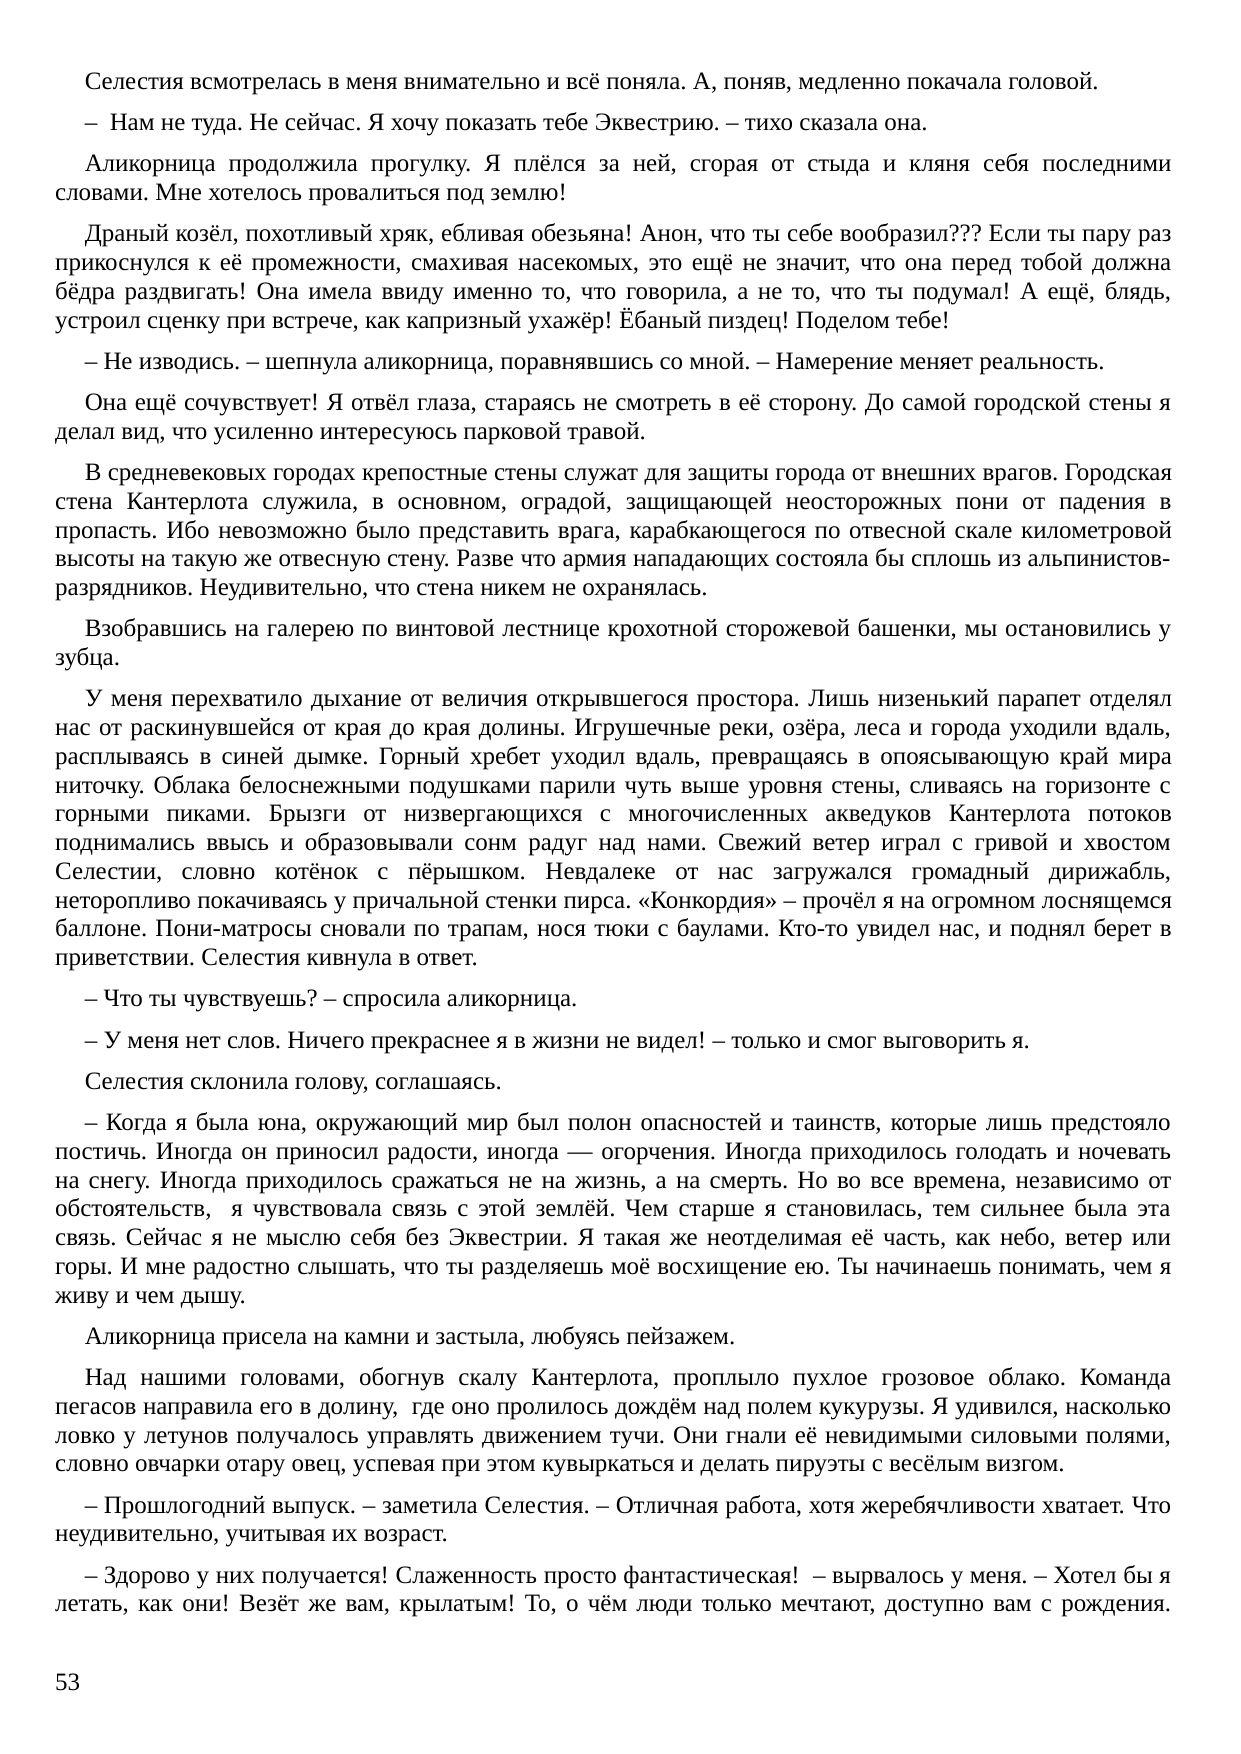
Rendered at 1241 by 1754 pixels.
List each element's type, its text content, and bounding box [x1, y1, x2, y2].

text – У меня нет слов. Ничего прекраснее я в жизни не видел! – только и смог выговорить я. [55, 1025, 1173, 1053]
text Над нашими головами, обогнув скалу Кантерлота, проплыло пухлое грозовое облако. Команда пегасов направила его в долину, где оно пролилось дождём над полем кукурузы. Я удивился, насколько ловко у летунов получалось управлять движением тучи. Они гнали её невидимыми силовыми полями, словно овчарки отару овец, успевая при этом кувыркаться и делать пируэты с весёлым визгом. [55, 1362, 1173, 1477]
text – Нам не туда. Не сейчас. Я хочу показать тебе Эквестрию. – тихо сказала она. [55, 107, 1173, 136]
text Селестия склонила голову, соглашаясь. [55, 1066, 1173, 1095]
text Взобравшись на галерею по винтовой лестнице крохотной сторожевой башенки, мы остановились у зубца. [55, 613, 1173, 671]
text – Не изводись. – шепнула аликорница, поравнявшись со мной. – Намерение меняет реальность. [55, 346, 1173, 375]
text Драный козёл, похотливый хряк, ебливая обезьяна! Анон, что ты себе вообразил??? Если ты пару раз прикоснулся к её промежности, смахивая насекомых, это ещё не значит, что она перед тобой должна бёдра раздвигать! Она имела ввиду именно то, что говорила, а не то, что ты подумал! А ещё, блядь, устроил сценку при встрече, как капризный ухажёр! Ёбаный пиздец! Поделом тебе! [55, 218, 1173, 333]
text – Что ты чувствуешь? – спросила аликорница. [55, 983, 1173, 1012]
text В средневековых городах крепостные стены служат для защиты города от внешних врагов. Городская стена Кантерлота служила, в основном, оградой, защищающей неосторожных пони от падения в пропасть. Ибо невозможно было представить врага, карабкающегося по отвесной скале километровой высоты на такую же отвесную стену. Разве что армия нападающих состояла бы сплошь из альпинистов-разрядников. Неудивительно, что стена никем не охранялась. [55, 457, 1173, 601]
text Она ещё сочувствует! Я отвёл глаза, стараясь не смотреть в её сторону. До самой городской стены я делал вид, что усиленно интересуюсь парковой травой. [55, 387, 1173, 445]
text Аликорница присела на камни и застыла, любуясь пейзажем. [55, 1321, 1173, 1350]
text – Здорово у них получается! Слаженность просто фантастическая! – вырвалось у меня. – Хотел бы я летать, как они! Везёт же вам, крылатым! То, о чём люди только мечтают, доступно вам с рождения. [55, 1560, 1173, 1617]
text Селестия всмотрелась в меня внимательно и всё поняла. А, поняв, медленно покачала головой. [55, 66, 1173, 95]
text – Прошлогодний выпуск. – заметила Селестия. – Отличная работа, хотя жеребячливости хватает. Что неудивительно, учитывая их возраст. [55, 1490, 1173, 1547]
text У меня перехватило дыхание от величия открывшегося простора. Лишь низенький парапет отделял нас от раскинувшейся от края до края долины. Игрушечные реки, озёра, леса и города уходили вдаль, расплываясь в синей дымке. Горный хребет уходил вдаль, превращаясь в опоясывающую край мира ниточку. Облака белоснежными подушками парили чуть выше уровня стены, сливаясь на горизонте с горными пиками. Брызги от низвергающихся с многочисленных акведуков Кантерлота потоков поднимались ввысь и образовывали сонм радуг над нами. Свежий ветер играл с гривой и хвостом Селестии, словно котёнок с пёрышком. Невдалеке от нас загружался громадный дирижабль, неторопливо покачиваясь у причальной стенки пирса. «Конкордия» – прочёл я на огромном лоснящемся баллоне. Пони-матросы сновали по трапам, нося тюки с баулами. Кто-то увидел нас, и поднял берет в приветствии. Селестия кивнула в ответ. [55, 683, 1173, 971]
text – Когда я была юна, окружающий мир был полон опасностей и таинств, которые лишь предстояло постичь. Иногда он приносил радости, иногда — огорчения. Иногда приходилось голодать и ночевать на снегу. Иногда приходилось сражаться не на жизнь, а на смерть. Но во все времена, независимо от обстоятельств, я чувствовала связь с этой землёй. Чем старше я становилась, тем сильнее была эта связь. Сейчас я не мыслю себя без Эквестрии. Я такая же неотделимая её часть, как небо, ветер или горы. И мне радостно слышать, что ты разделяешь моё восхищение ею. Ты начинаешь понимать, чем я живу и чем дышу. [55, 1107, 1173, 1308]
text Аликорница продолжила прогулку. Я плёлся за ней, сгорая от стыда и кляня себя последними словами. Мне хотелось провалиться под землю! [55, 148, 1173, 206]
